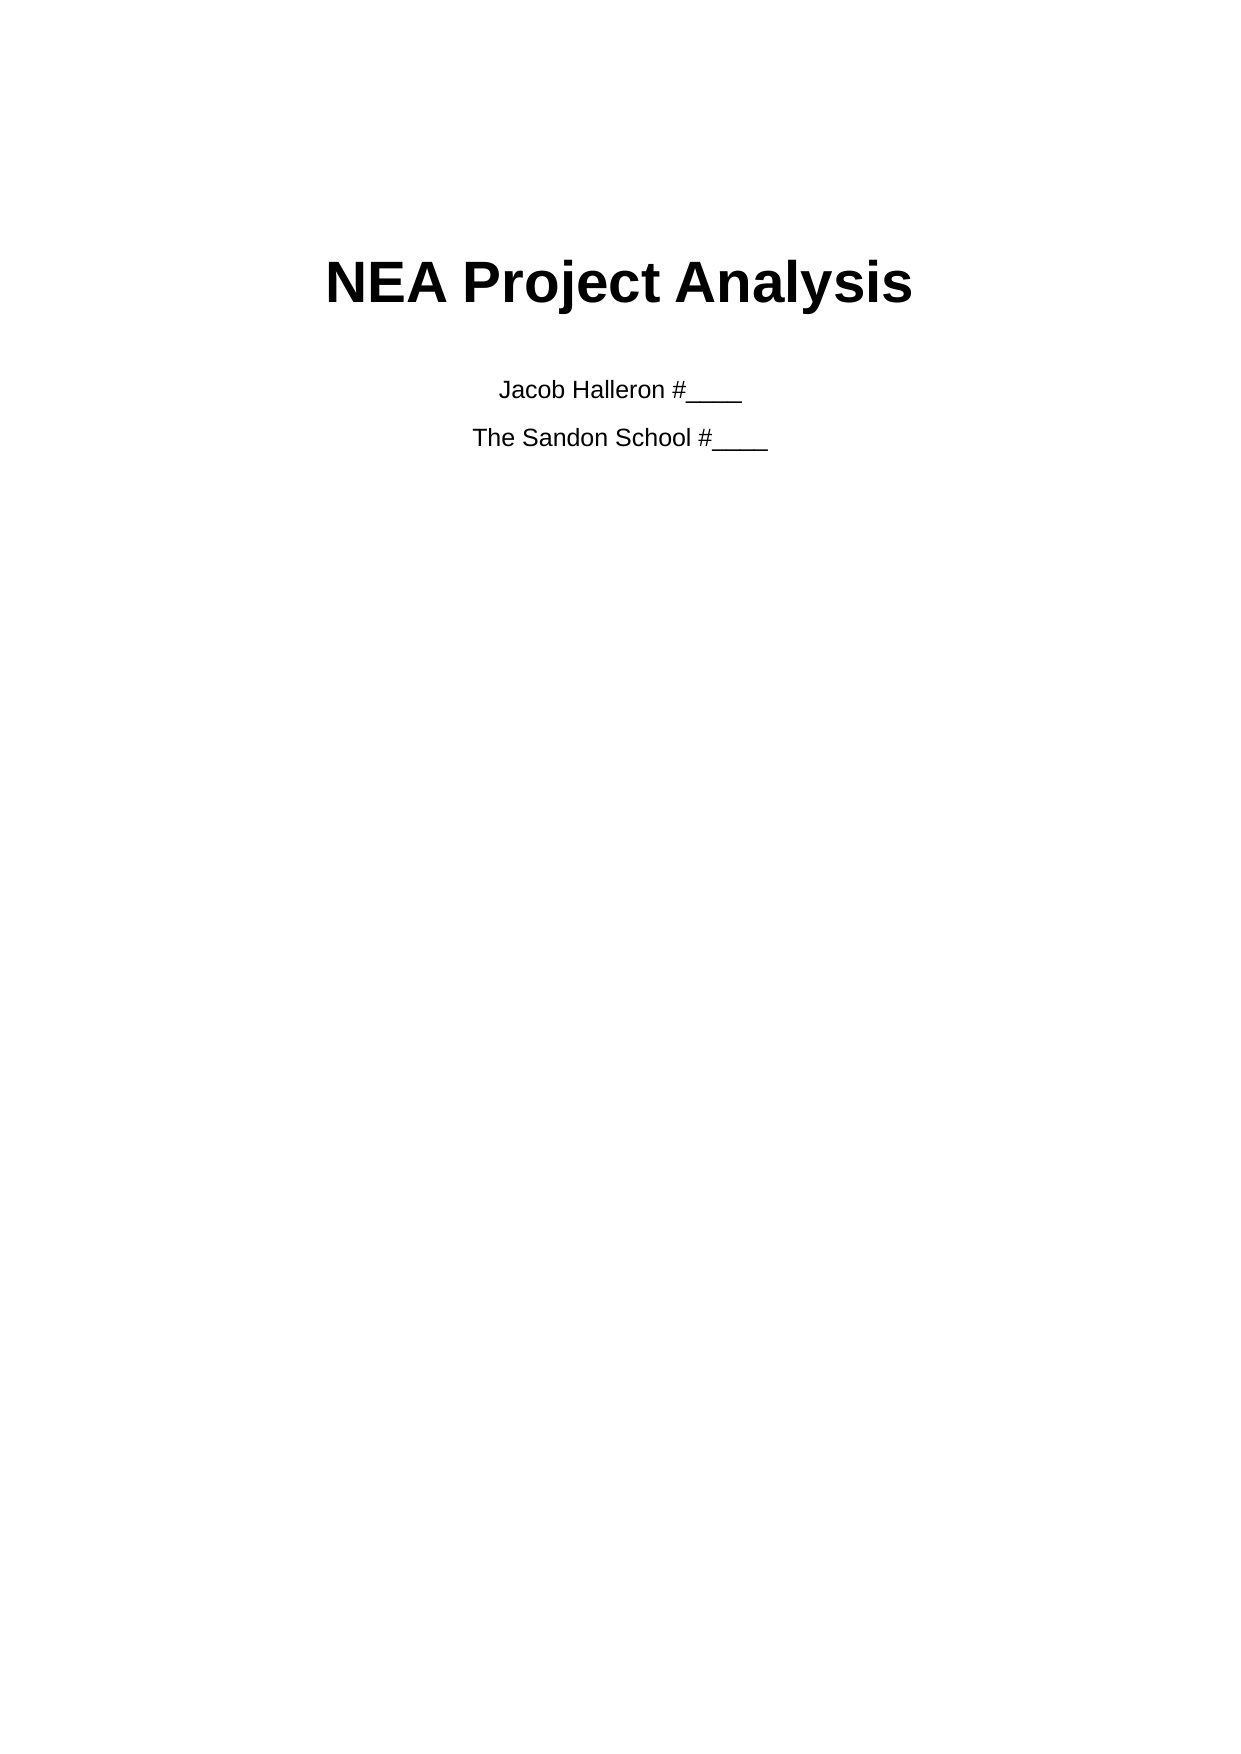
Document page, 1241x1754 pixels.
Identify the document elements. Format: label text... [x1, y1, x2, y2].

text The Sandon School #____ [118, 422, 1122, 451]
text Jacob Halleron #____ [118, 375, 1122, 404]
title NEA Project Analysis [118, 248, 1122, 315]
